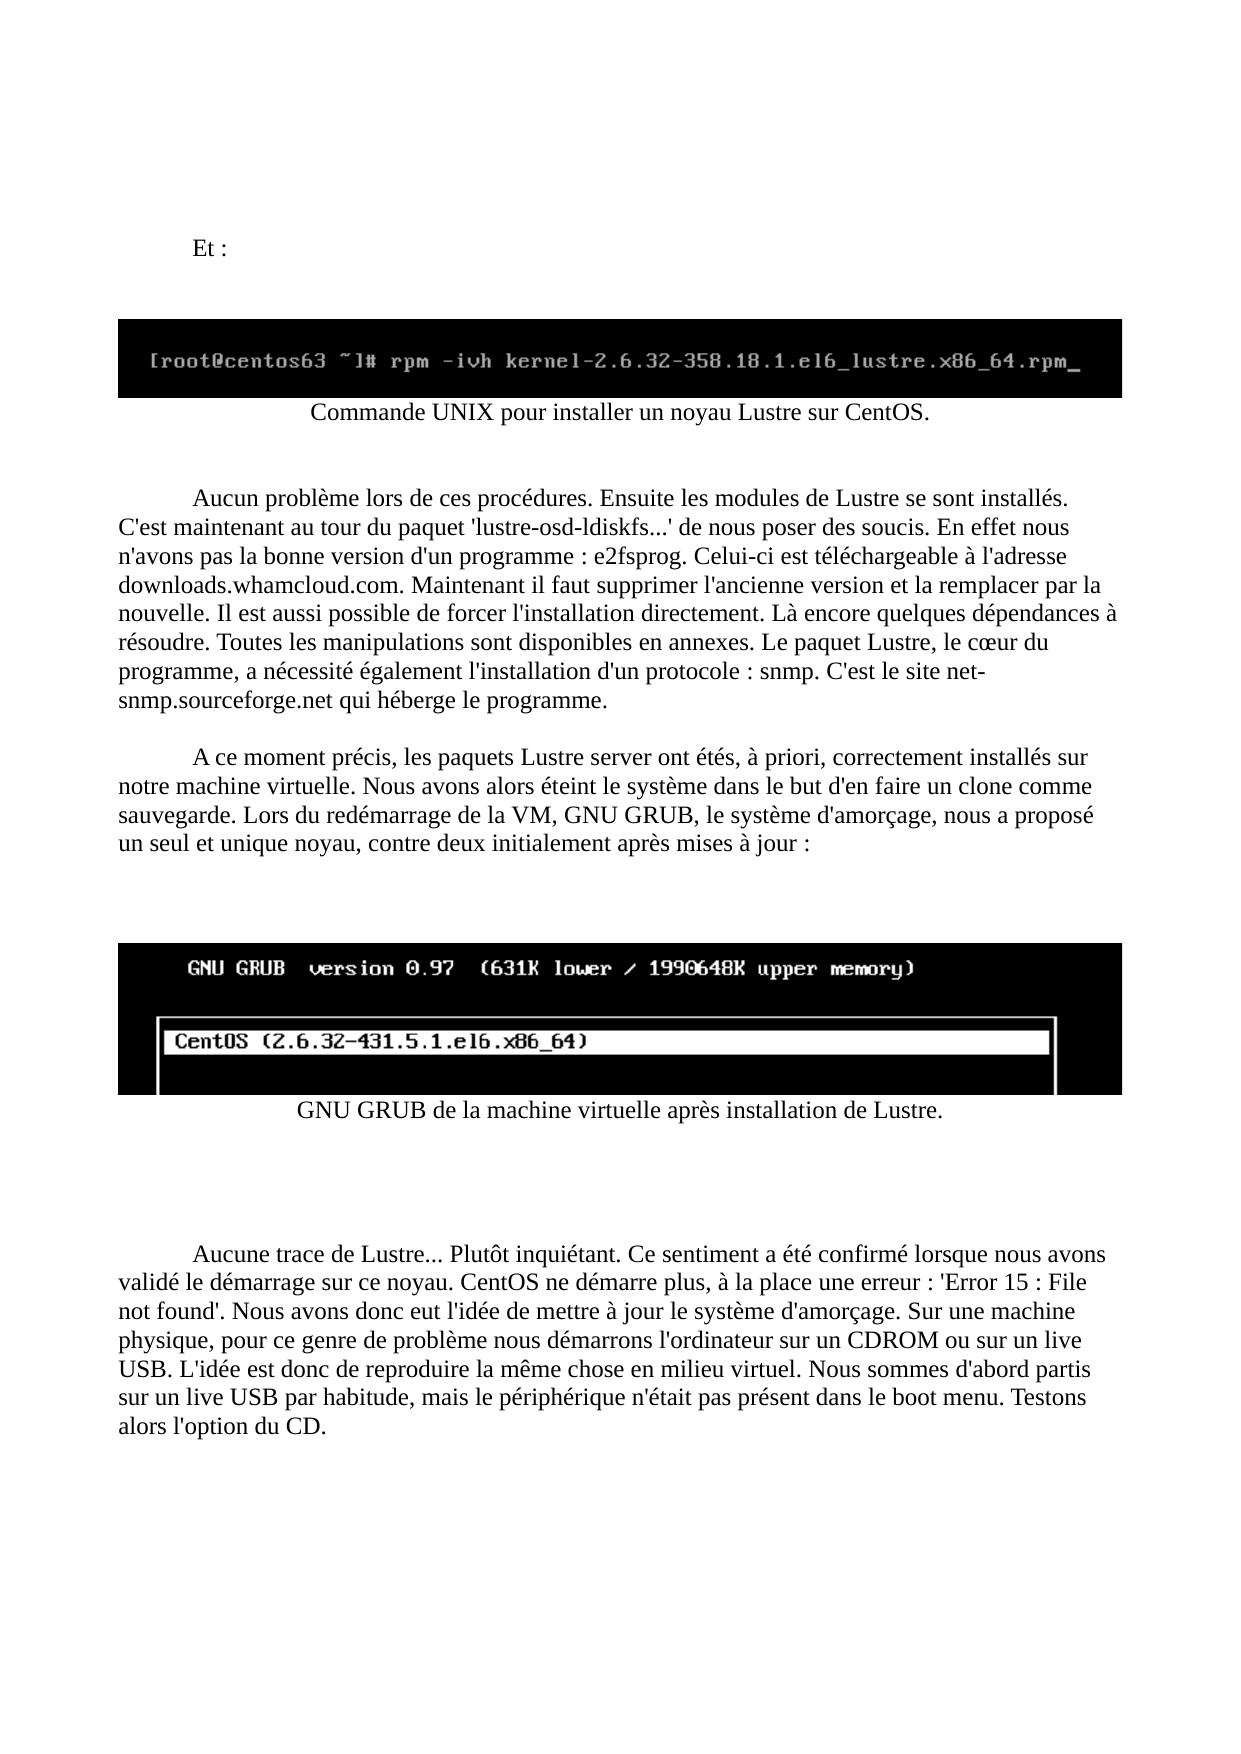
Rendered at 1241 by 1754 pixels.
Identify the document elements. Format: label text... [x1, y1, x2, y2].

text Et : [118, 233, 1122, 262]
picture [118, 319, 1123, 398]
text Aucun problème lors de ces procédures. Ensuite les modules de Lustre se sont installés. C'est maintenant au tour du paquet 'lustre-osd-ldiskfs...' de nous poser des soucis. En effet nous n'avons pas la bonne version d'un programme : e2fsprog. Celui-ci est téléchargeable à l'adresse downloads.whamcloud.com. Maintenant il faut supprimer l'ancienne version et la remplacer par la nouvelle. Il est aussi possible de forcer l'installation directement. Là encore quelques dépendances à résoudre. Toutes les manipulations sont disponibles en annexes. Le paquet Lustre, le cœur du programme, a nécessité également l'installation d'un protocole : snmp. C'est le site net-snmp.sourceforge.net qui héberge le programme. [118, 483, 1122, 713]
text Aucune trace de Lustre... Plutôt inquiétant. Ce sentiment a été confirmé lorsque nous avons validé le démarrage sur ce noyau. CentOS ne démarre plus, à la place une erreur : 'Error 15 : File not found'. Nous avons donc eut l'idée de mettre à jour le système d'amorçage. Sur une machine physique, pour ce genre de problème nous démarrons l'ordinateur sur un CDROM ou sur un live USB. L'idée est donc de reproduire la même chose en milieu virtuel. Nous sommes d'abord partis sur un live USB par habitude, mais le périphérique n'était pas présent dans le boot menu. Testons alors l'option du CD. [118, 1239, 1122, 1440]
text Commande UNIX pour installer un noyau Lustre sur CentOS. [118, 398, 1122, 426]
text GNU GRUB de la machine virtuelle après installation de Lustre. [118, 1095, 1122, 1124]
text A ce moment précis, les paquets Lustre server ont étés, à priori, correctement installés sur notre machine virtuelle. Nous avons alors éteint le système dans le but d'en faire un clone comme sauvegarde. Lors du redémarrage de la VM, GNU GRUB, le système d'amorçage, nous a proposé un seul et unique noyau, contre deux initialement après mises à jour : [118, 742, 1122, 857]
picture [118, 943, 1123, 1095]
